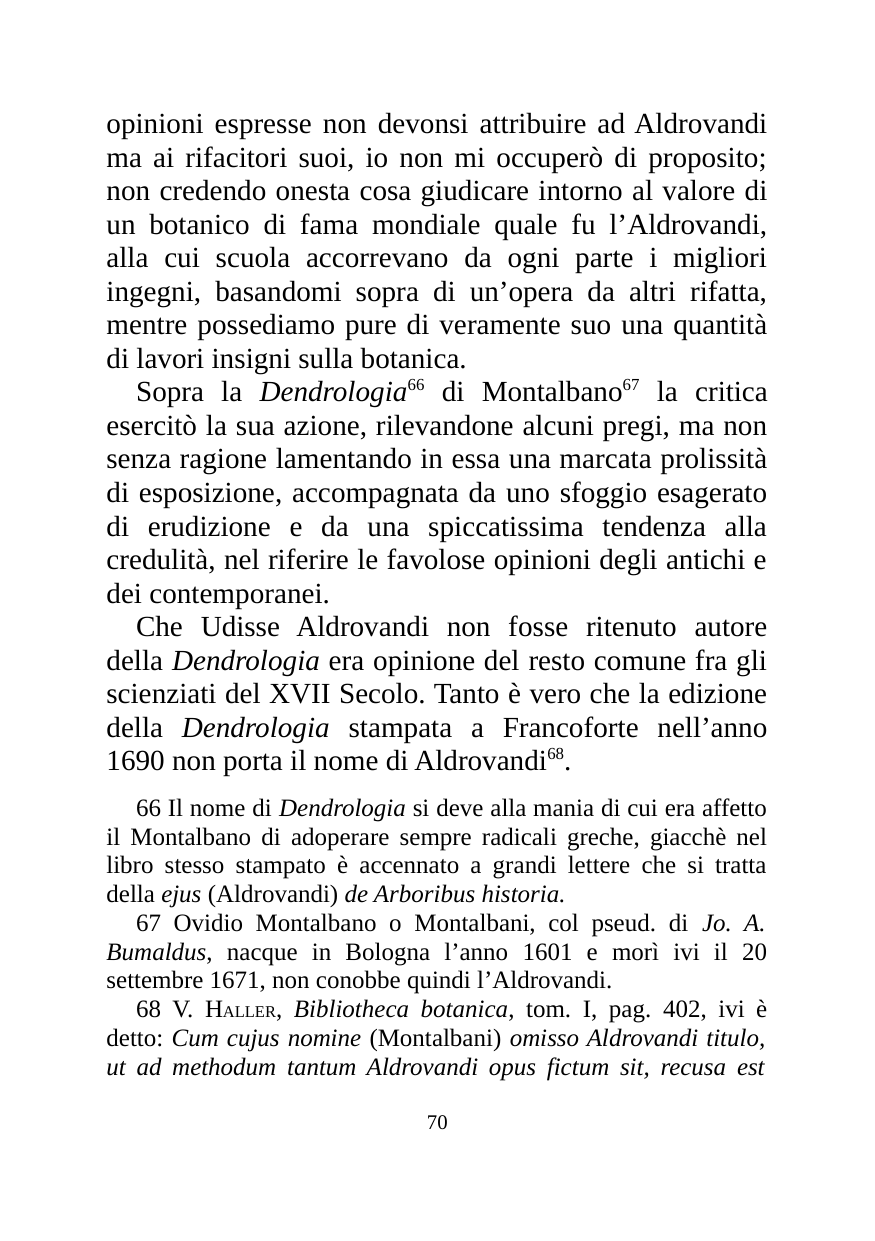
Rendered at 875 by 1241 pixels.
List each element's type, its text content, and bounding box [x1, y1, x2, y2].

text opinioni espresse non devonsi attribuire ad Aldrovandi ma ai rifacitori suoi, io non mi occuperò di proposito; non credendo onesta cosa giudicare intorno al valore di un botanico di fama mondiale quale fu l’Aldrovandi, alla cui scuola accorrevano da ogni parte i migliori ingegni, basandomi sopra di un’opera da altri rifatta, mentre possediamo pure di veramente suo una quantità di lavori insigni sulla botanica. [106, 106, 768, 374]
text Sopra la Dendrologia di Montalbano la critica esercitò la sua azione, rilevandone alcuni pregi, ma non senza ragione lamentando in essa una marcata prolissità di esposizione, accompagnata da uno sfoggio esagerato di erudizione e da una spiccatissima tendenza alla credulità, nel riferire le favolose opinioni degli antichi e dei contemporanei. [106, 374, 768, 609]
text V. Haller, Bibliotheca botanica, tom. I, pag. 402, ivi è detto: Cum cujus nomine (Montalbani) omisso Aldrovandi titulo, ut ad methodum tantum Aldrovandi opus fictum sit, recusa est [106, 994, 768, 1080]
text Il nome di Dendrologia si deve alla mania di cui era affetto il Montalbano di adoperare sempre radicali greche, giacchè nel libro stesso stampato è accennato a grandi lettere che si tratta della ejus (Aldrovandi) de Arboribus historia. [106, 793, 768, 908]
text Che Udisse Aldrovandi non fosse ritenuto autore della Dendrologia era opinione del resto comune fra gli scienziati del XVII Secolo. Tanto è vero che la edizione della Dendrologia stampata a Francoforte nell’anno 1690 non porta il nome di Aldrovandi. [106, 609, 768, 777]
text Ovidio Montalbano o Montalbani, col pseud. di Jo. A. Bumaldus, nacque in Bologna l’anno 1601 e morì ivi il 20 settembre 1671, non conobbe quindi l’Aldrovandi. [106, 908, 768, 994]
